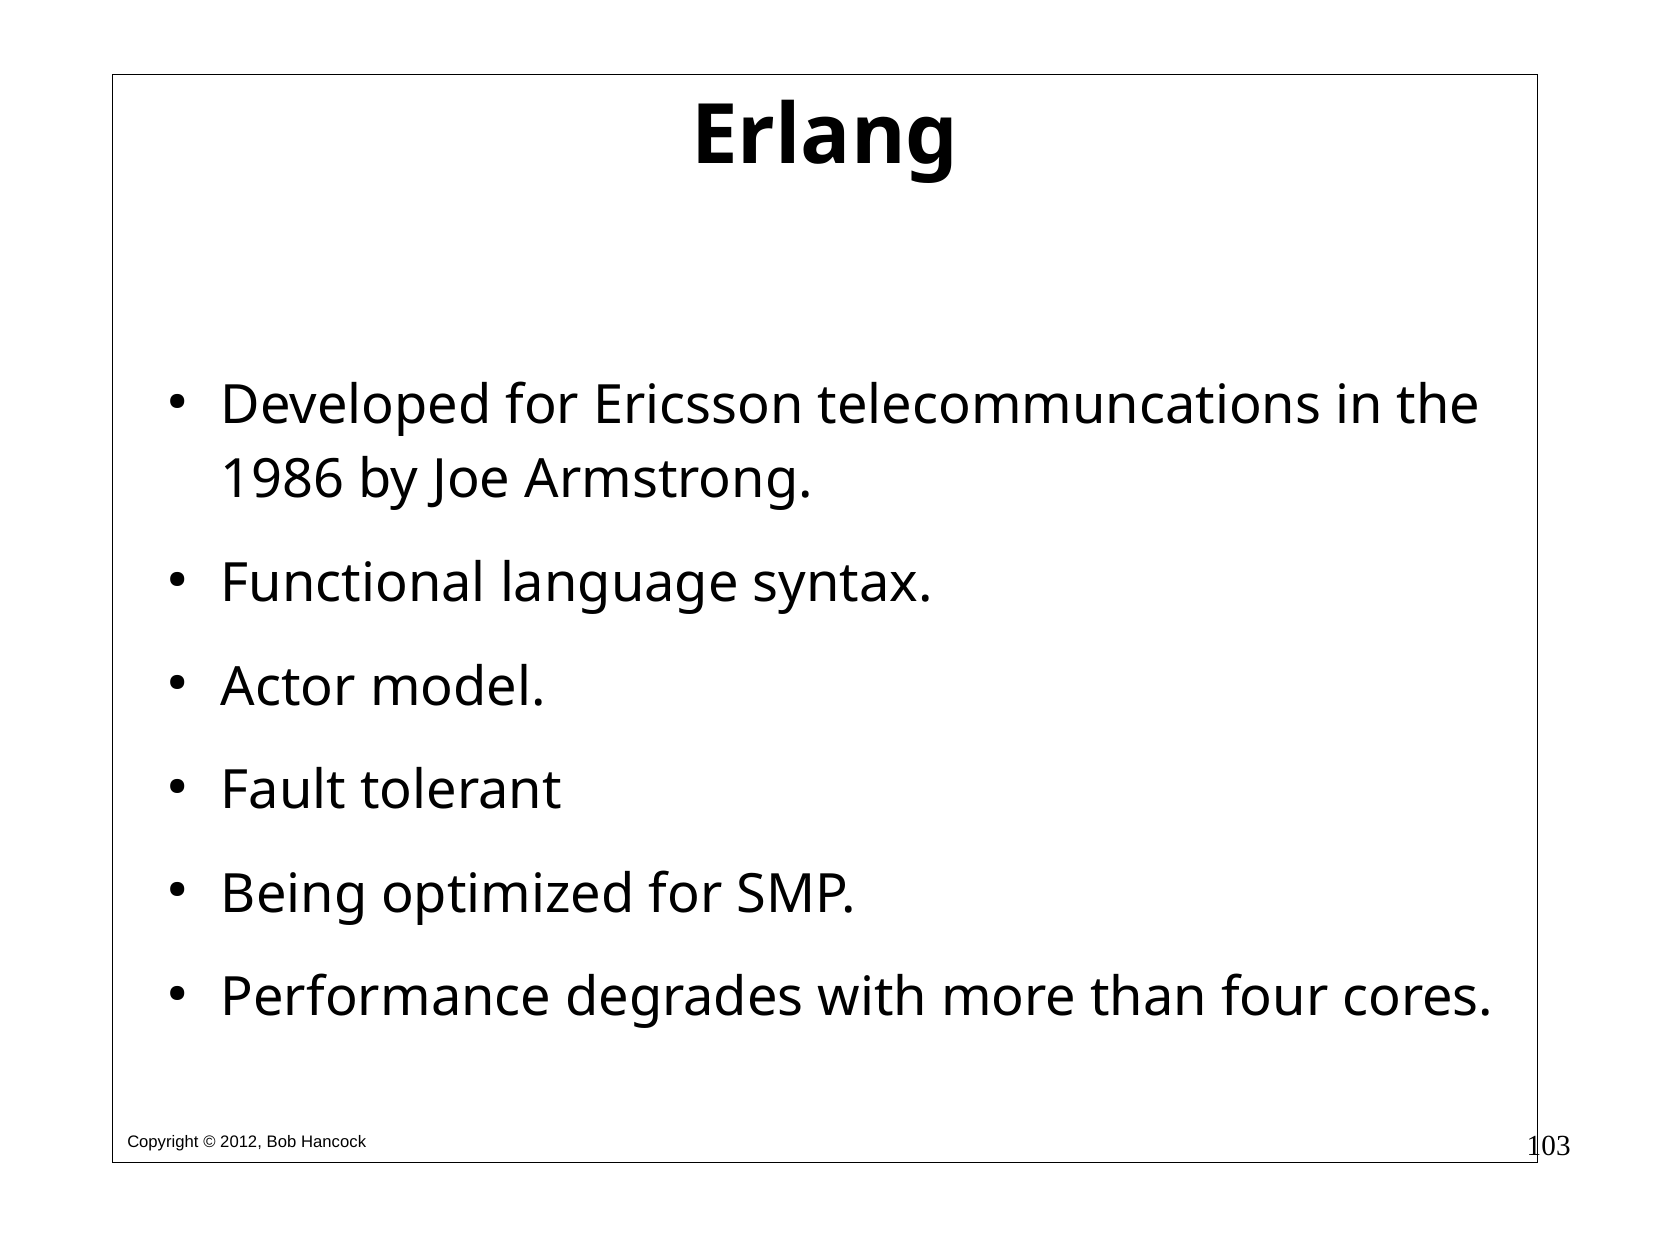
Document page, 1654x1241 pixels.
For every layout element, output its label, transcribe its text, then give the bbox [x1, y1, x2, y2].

list Developed for Ericsson telecommuncations in the 1986 by Joe Armstrong. Functional language syntax. Actor model. Fault tolerant Being optimized for SMP. Performance degrades with more than four cores. [150, 262, 1501, 1126]
title Erlang [112, 75, 1538, 188]
text_box Copyright © 2012, Bob Hancock [112, 1125, 382, 1159]
